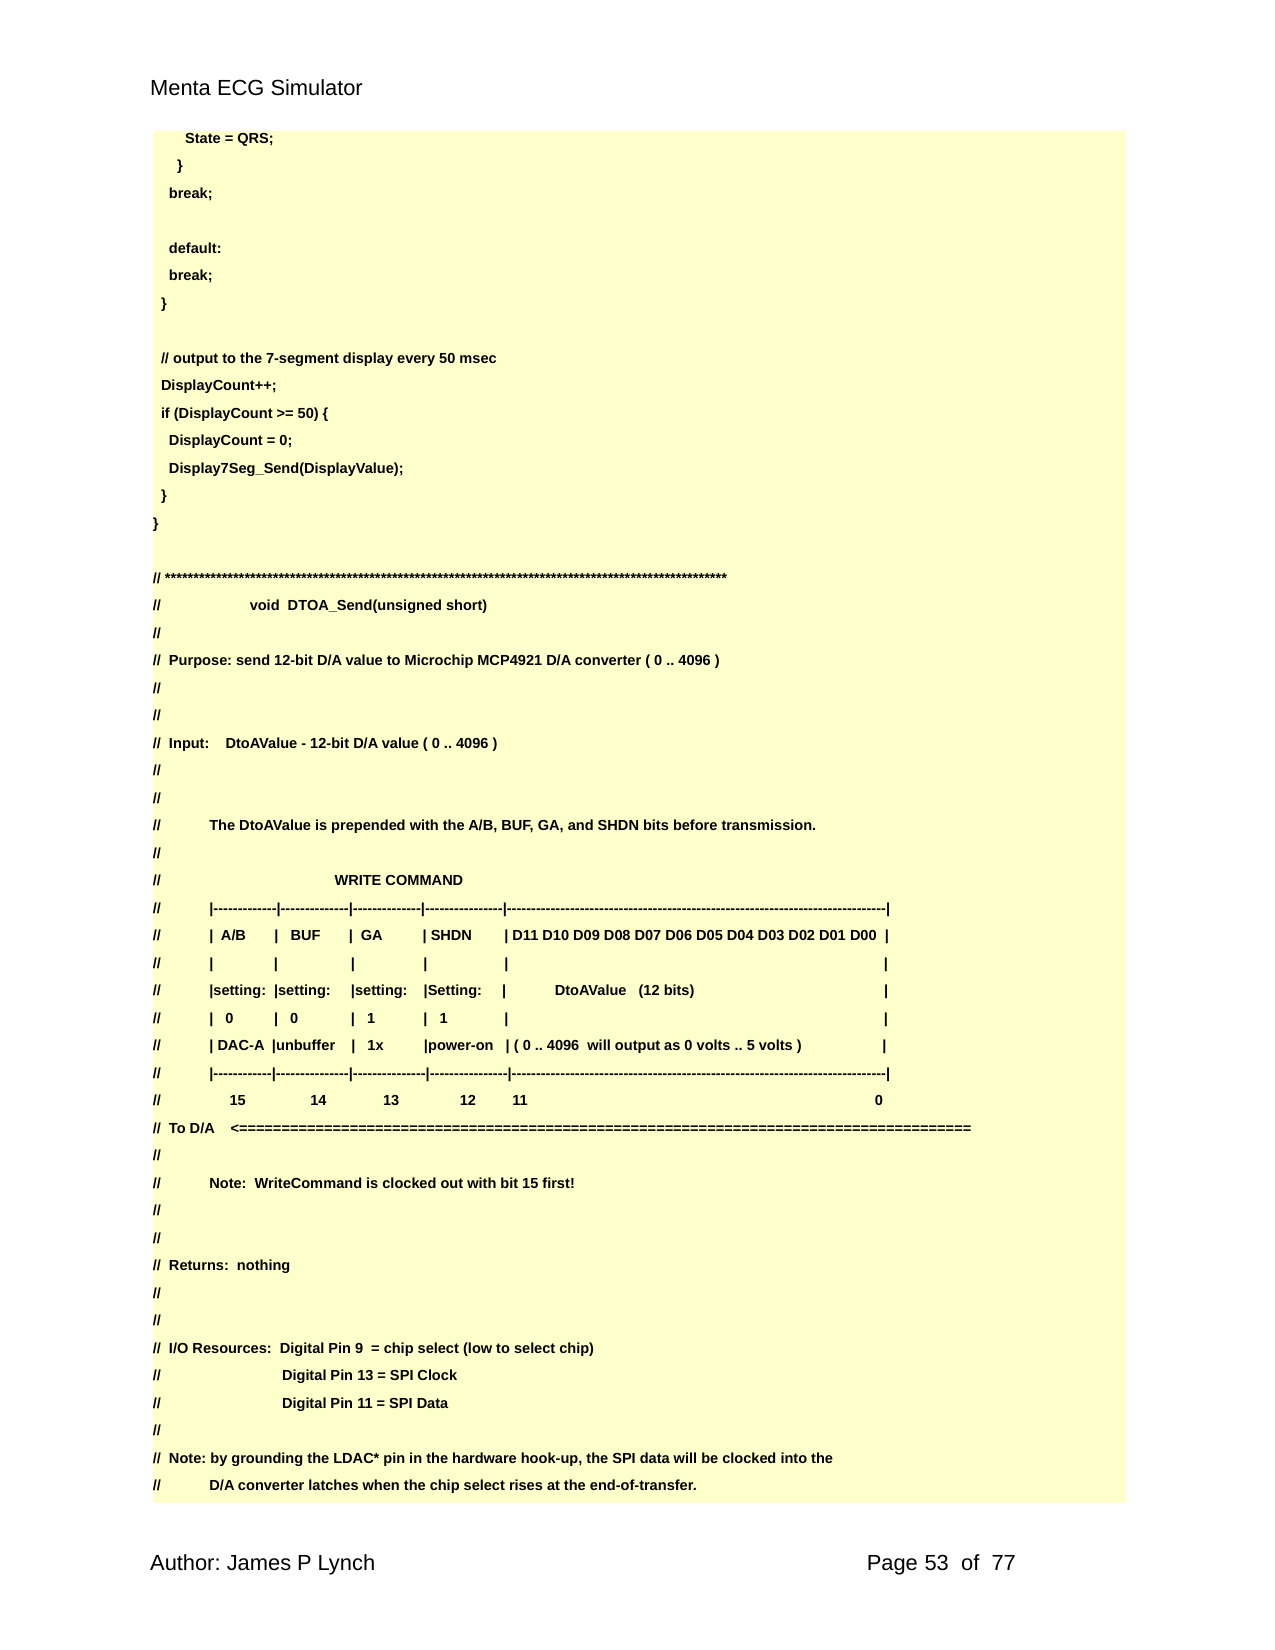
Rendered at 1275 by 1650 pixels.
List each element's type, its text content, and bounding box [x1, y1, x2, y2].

text break; [153, 186, 1126, 201]
text // [153, 764, 1126, 779]
text // Note: by grounding the LDAC* pin in the hardware hook-up, the SPI data will be clocked into the [153, 1451, 1126, 1466]
text // [153, 846, 1126, 861]
text // [153, 626, 1126, 641]
text if (DisplayCount >= 50) { [153, 406, 1126, 421]
text // [153, 1231, 1126, 1246]
text // | A/B | BUF | GA | SHDN | D11 D10 D09 D08 D07 D06 D05 D04 D03 D02 D01 D00 | [153, 929, 1126, 944]
text // 15 14 13 12 11 0 [153, 1094, 1126, 1109]
text default: [153, 241, 1126, 256]
text // [153, 1314, 1126, 1329]
text // Purpose: send 12-bit D/A value to Microchip MCP4921 D/A converter ( 0 .. 4096 ) [153, 654, 1126, 669]
text // The DtoAValue is prepended with the A/B, BUF, GA, and SHDN bits before transmission. [153, 819, 1126, 834]
text DisplayCount = 0; [153, 434, 1126, 449]
text // output to the 7-segment display every 50 msec [153, 351, 1126, 366]
text // Note: WriteCommand is clocked out with bit 15 first! [153, 1176, 1126, 1191]
text // [153, 1286, 1126, 1301]
text } [153, 159, 1126, 174]
text // | | | | | | [153, 956, 1126, 971]
text // I/O Resources: Digital Pin 9 = chip select (low to select chip) [153, 1341, 1126, 1356]
text // Returns: nothing [153, 1259, 1126, 1274]
text // Digital Pin 11 = SPI Data [153, 1396, 1126, 1411]
text // [153, 791, 1126, 806]
text // | 0 | 0 | 1 | 1 | | [153, 1011, 1126, 1026]
text // Input: DtoAValue - 12-bit D/A value ( 0 .. 4096 ) [153, 736, 1126, 751]
text // |setting: |setting: |setting: |Setting: | DtoAValue (12 bits) | [153, 984, 1126, 999]
text // [153, 681, 1126, 696]
text // Digital Pin 13 = SPI Clock [153, 1369, 1126, 1384]
text // *************************************************************************************************** [153, 571, 1126, 586]
text // [153, 709, 1126, 724]
text // WRITE COMMAND [153, 874, 1126, 889]
text Display7Seg_Send(DisplayValue); [153, 461, 1126, 476]
text // [153, 1204, 1126, 1219]
text } [153, 296, 1126, 311]
text // To D/A <====================================================================================== [153, 1121, 1126, 1136]
text // void DTOA_Send(unsigned short) [153, 599, 1126, 614]
text // [153, 1149, 1126, 1164]
text } [153, 516, 1126, 531]
text // [153, 1424, 1126, 1439]
text DisplayCount++; [153, 379, 1126, 394]
text // D/A converter latches when the chip select rises at the end-of-transfer. [153, 1479, 1126, 1494]
text State = QRS; [153, 131, 1126, 146]
text // |-------------|--------------|--------------|----------------|------------------------------------------------------------------------------| [153, 901, 1126, 916]
text // |------------|---------------|---------------|----------------|-----------------------------------------------------------------------------| [153, 1066, 1126, 1081]
text break; [153, 269, 1126, 284]
text // | DAC-A |unbuffer | 1x |power-on | ( 0 .. 4096 will output as 0 volts .. 5 volts ) | [153, 1039, 1126, 1054]
text } [153, 489, 1126, 504]
